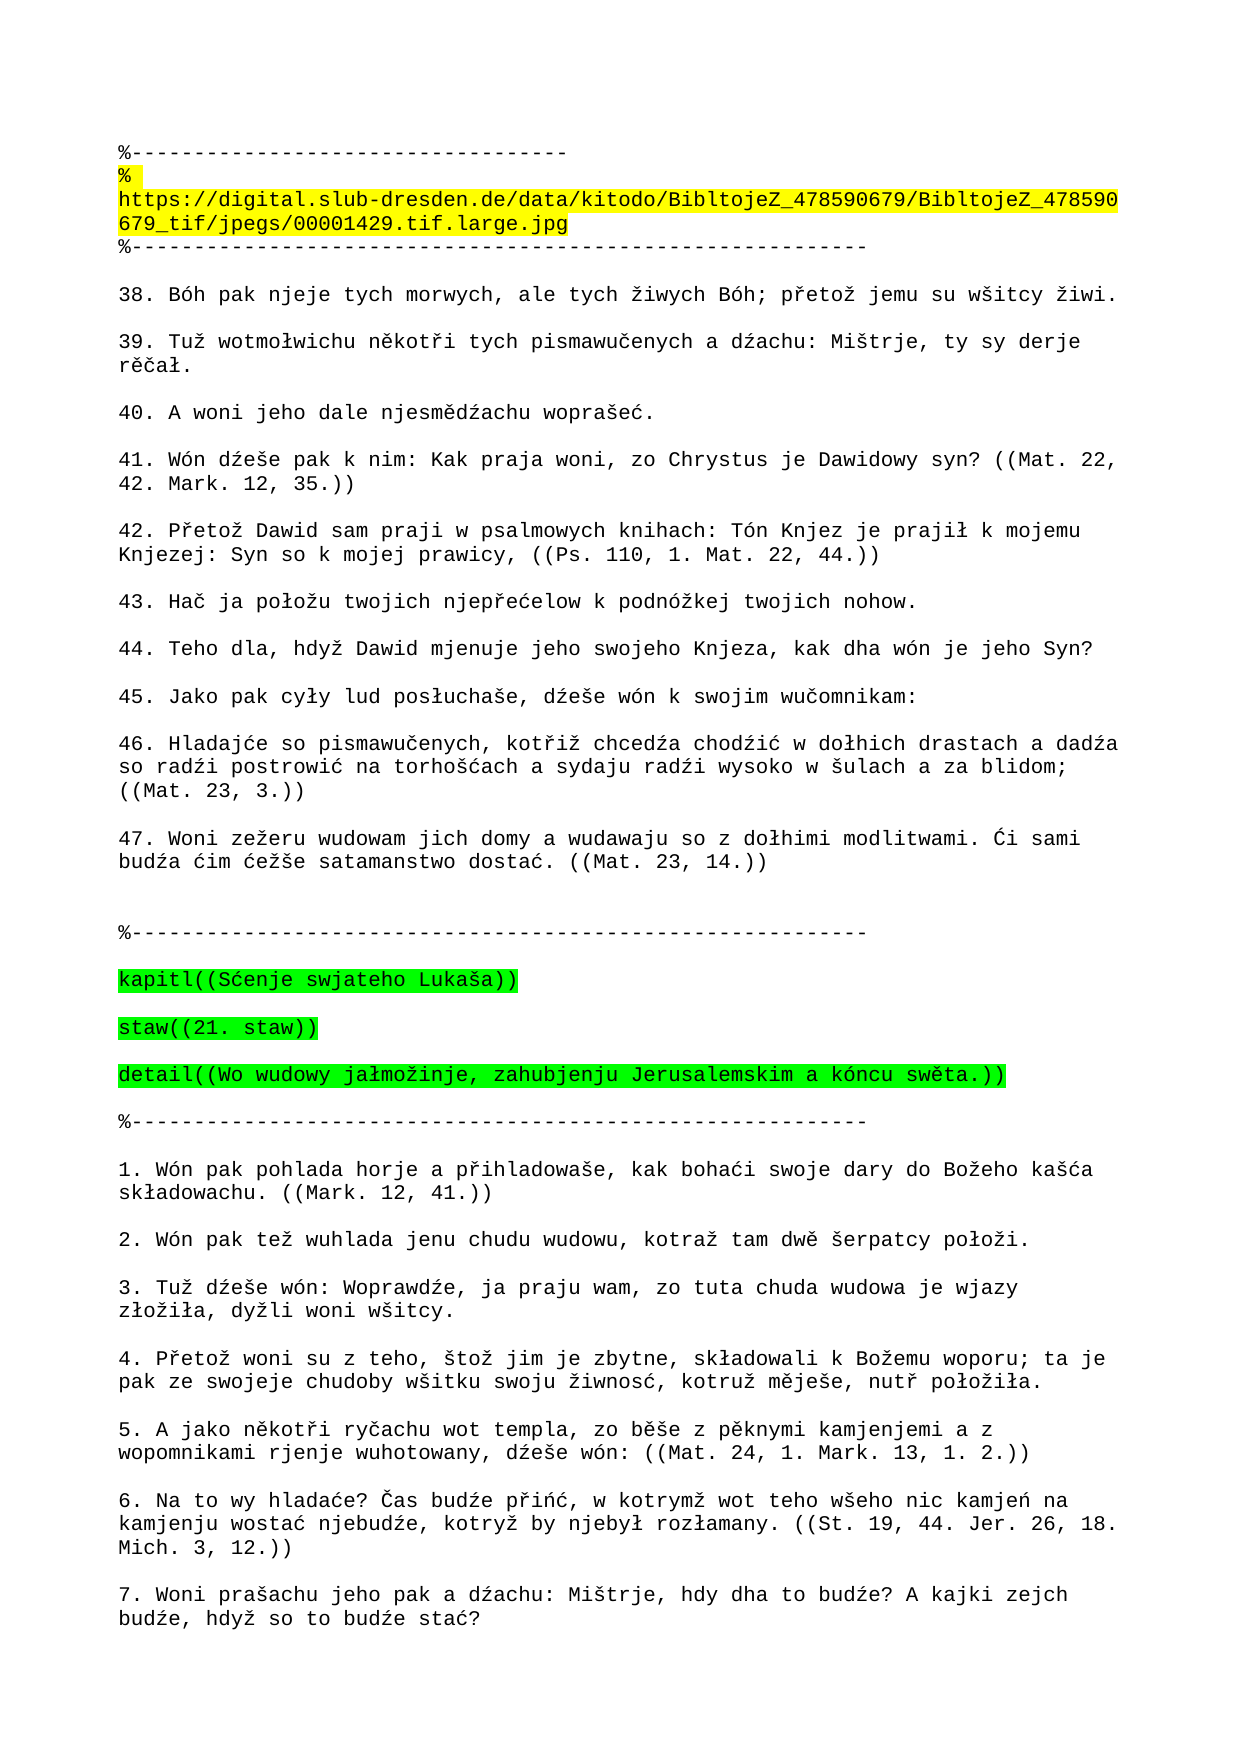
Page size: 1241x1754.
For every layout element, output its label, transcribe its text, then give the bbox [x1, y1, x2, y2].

text 6. Na to wy hladaće? Čas budźe přińć, w kotrymž wot teho wšeho nic kamjeń na kamjenju wostać njebudźe, kotryž by njebył rozłamany. ((St. 19, 44. Jer. 26, 18. Mich. 3, 12.)) [118, 1489, 1122, 1561]
text %----------------------------------------------------------- [118, 922, 1122, 946]
text % https://digital.slub-dresden.de/data/kitodo/BibltojeZ_478590679/BibltojeZ_478590679_tif/jpegs/00001429.tif.large.jpg [118, 165, 1122, 236]
text 47. Woni zežeru wudowam jich domy a wudawaju so z dołhimi modlitwami. Ći sami budźa ćim ćežše satamanstwo dostać. ((Mat. 23, 14.)) [118, 827, 1122, 875]
text staw((21. staw)) [118, 1017, 1122, 1040]
text 39. Tuž wotmołwichu někotři tych pismawučenych a dźachu: Mištrje, ty sy derje rěčał. [118, 331, 1122, 378]
text %----------------------------------- [118, 142, 1122, 165]
text 46. Hladajće so pismawučenych, kotřiž chcedźa chodźić w dołhich drastach a dadźa so radźi postrowić na torhošćach a sydaju radźi wysoko w šulach a za blidom; ((Mat. 23, 3.)) [118, 733, 1122, 804]
text 45. Jako pak cyły lud posłuchaše, dźeše wón k swojim wučomnikam: [118, 686, 1122, 709]
text 41. Wón dźeše pak k nim: Kak praja woni, zo Chrystus je Dawidowy syn? ((Mat. 22, 42. Mark. 12, 35.)) [118, 449, 1122, 496]
text 43. Hač ja połožu twojich njepřećelow k podnóžkej twojich nohow. [118, 591, 1122, 615]
text 1. Wón pak pohlada horje a přihladowaše, kak bohaći swoje dary do Božeho kašća składowachu. ((Mark. 12, 41.)) [118, 1158, 1122, 1206]
text 4. Přetož woni su z teho, štož jim je zbytne, składowali k Božemu woporu; ta je pak ze swojeje chudoby wšitku swoju žiwnosć, kotruž měješe, nutř połožiła. [118, 1348, 1122, 1395]
text detail((Wo wudowy jałmožinje, zahubjenju Jerusalemskim a kóncu swěta.)) [118, 1064, 1122, 1088]
text 2. Wón pak tež wuhlada jenu chudu wudowu, kotraž tam dwě šerpatcy połoži. [118, 1229, 1122, 1253]
text 7. Woni prašachu jeho pak a dźachu: Mištrje, hdy dha to budźe? A kajki zejch budźe, hdyž so to budźe stać? [118, 1584, 1122, 1631]
text 38. Bóh pak njeje tych morwych, ale tych žiwych Bóh; přetož jemu su wšitcy žiwi. [118, 284, 1122, 307]
text 40. A woni jeho dale njesmědźachu woprašeć. [118, 402, 1122, 426]
text 3. Tuž dźeše wón: Woprawdźe, ja praju wam, zo tuta chuda wudowa je wjazy złožiła, dyžli woni wšitcy. [118, 1277, 1122, 1324]
text 44. Teho dla, hdyž Dawid mjenuje jeho swojeho Knjeza, kak dha wón je jeho Syn? [118, 638, 1122, 662]
text %----------------------------------------------------------- [118, 236, 1122, 260]
text 42. Přetož Dawid sam praji w psalmowych knihach: Tón Knjez je prajił k mojemu Knjezej: Syn so k mojej prawicy, ((Ps. 110, 1. Mat. 22, 44.)) [118, 520, 1122, 567]
text 5. A jako někotři ryčachu wot templa, zo běše z pěknymi kamjenjemi a z wopomnikami rjenje wuhotowany, dźeše wón: ((Mat. 24, 1. Mark. 13, 1. 2.)) [118, 1419, 1122, 1466]
text kapitl((Sćenje swjateho Lukaša)) [118, 969, 1122, 993]
text %----------------------------------------------------------- [118, 1111, 1122, 1135]
